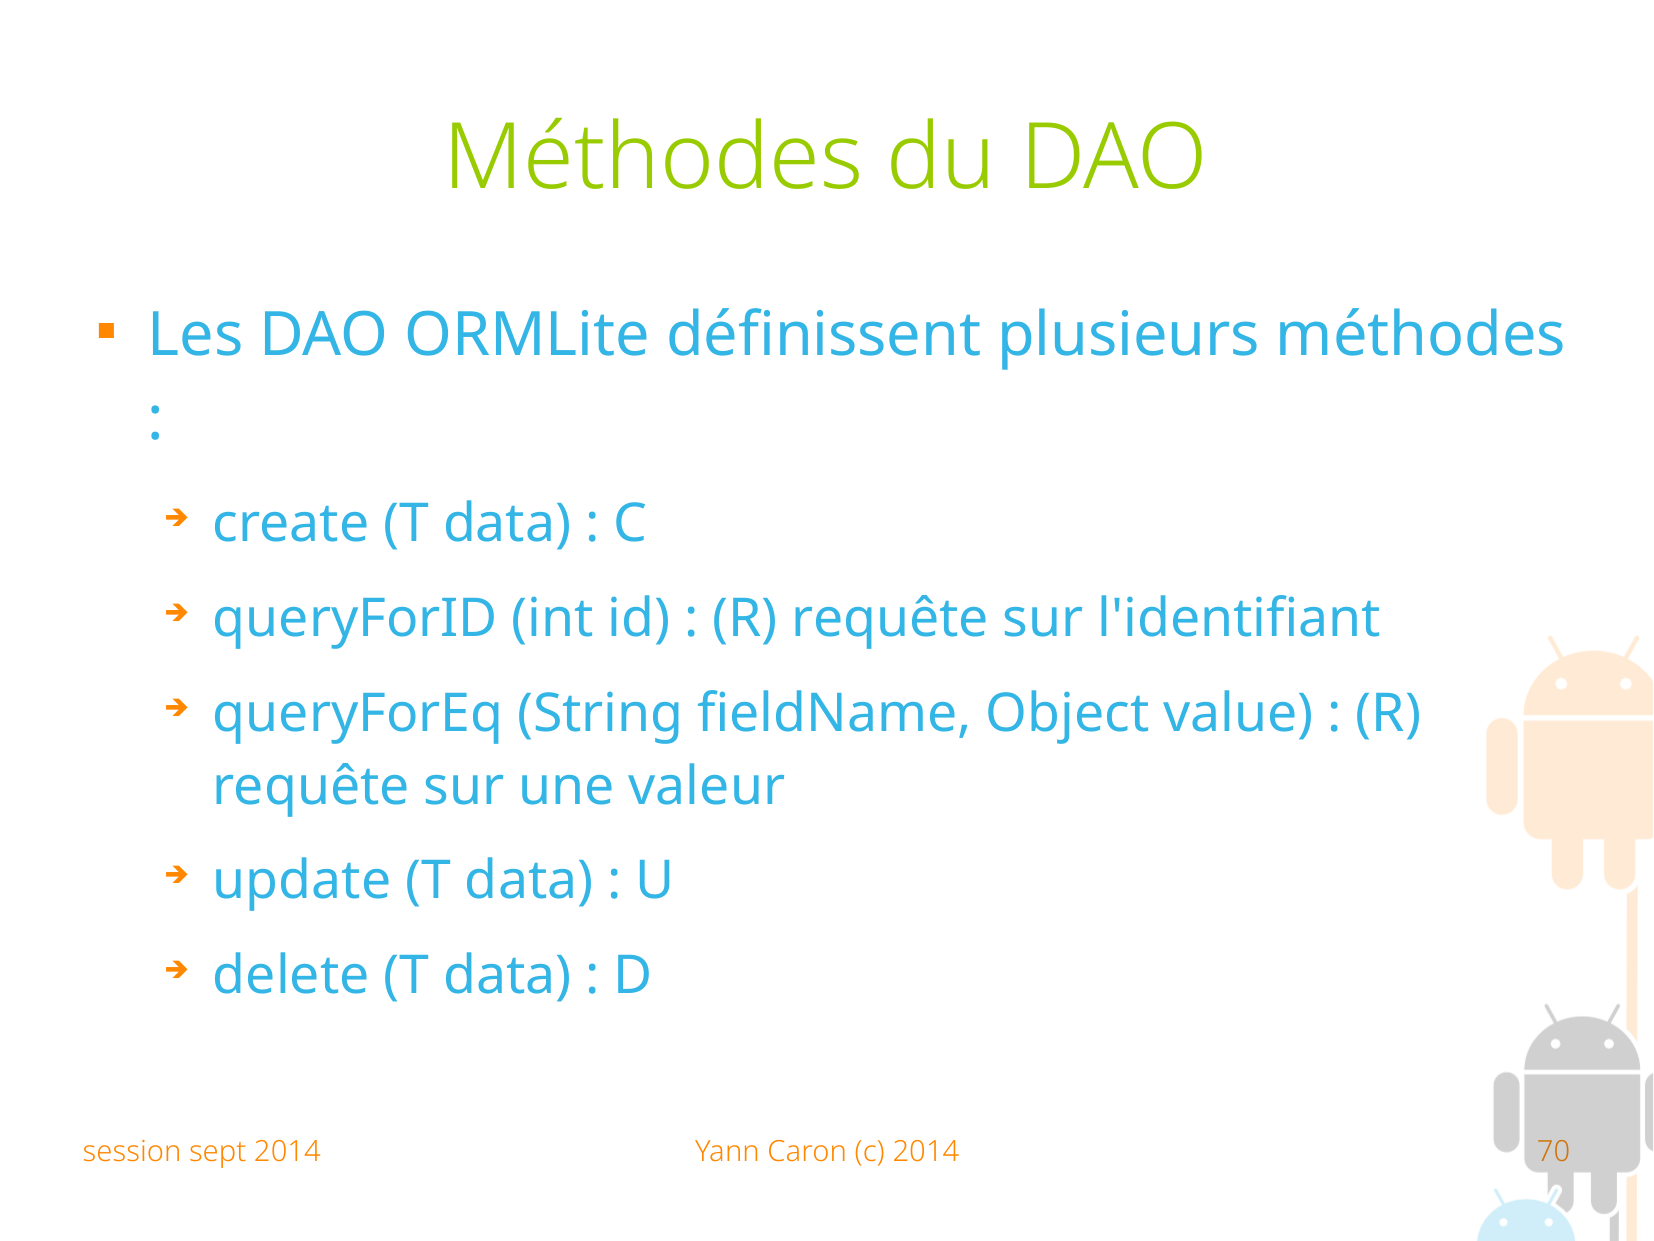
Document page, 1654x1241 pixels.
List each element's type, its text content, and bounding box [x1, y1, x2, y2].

picture [240, 423, 1654, 1241]
title Méthodes du DAO [82, 49, 1571, 257]
list Les DAO ORMLite définissent plusieurs méthodes : create (T data) : C queryForID (int id) : (R) requête sur l'identifiant queryForEq (String fieldName, Object value) : (R) requête sur une valeur update (T data) : U delete (T data) : D [82, 290, 1571, 1010]
